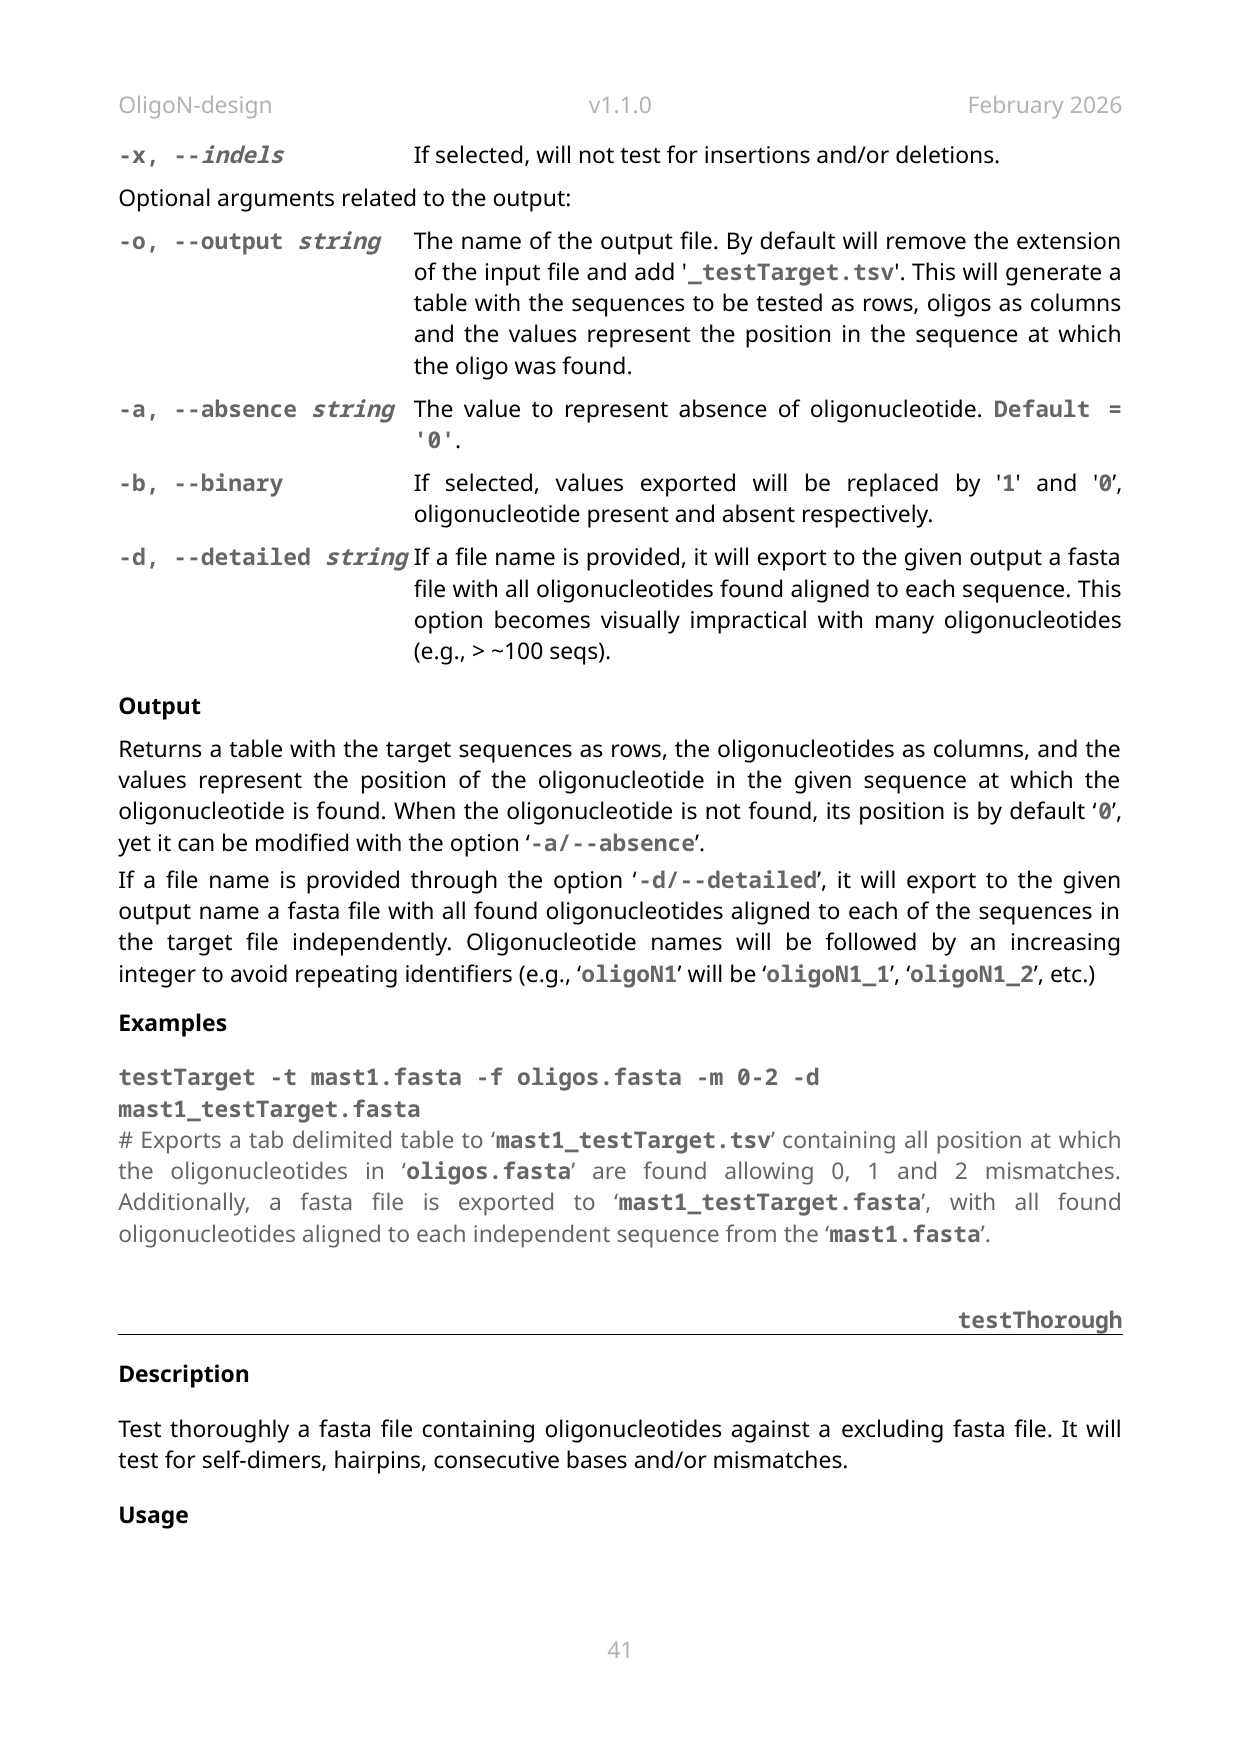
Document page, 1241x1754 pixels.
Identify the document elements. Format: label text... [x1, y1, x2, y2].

text Usage [118, 1499, 1122, 1530]
text testThorough [118, 1303, 1122, 1334]
text testTarget -t mast1.fasta -f oligos.fasta -m 0-2 -d mast1_testTarget.fasta [118, 1061, 1122, 1124]
text -d, --detailed string If a file name is provided, it will export to the given output a fasta file with all oligonucleotides found aligned to each sequence. This option becomes visually impractical with many oligonucleotides (e.g., > ~100 seqs). [118, 541, 1122, 666]
text Returns a table with the target sequences as rows, the oligonucleotides as columns, and the values represent the position of the oligonucleotide in the given sequence at which the oligonucleotide is found. When the oligonucleotide is not found, its position is by default ‘0’, yet it can be modified with the option ‘-a/--absence’. [118, 733, 1122, 858]
text Optional arguments related to the output: [118, 182, 1122, 213]
text Examples [118, 1006, 1122, 1038]
text Description [118, 1358, 1122, 1389]
text -x, --indels If selected, will not test for insertions and/or deletions. [118, 139, 1122, 170]
text Output [118, 690, 1122, 721]
text If a file name is provided through the option ‘-d/--detailed’, it will export to the given output name a fasta file with all found oligonucleotides aligned to each of the sequences in the target file independently. Oligonucleotide names will be followed by an increasing integer to avoid repeating identifiers (e.g., ‘oligoN1’ will be ‘oligoN1_1’, ‘oligoN1_2’, etc.) [118, 864, 1122, 989]
text # Exports a tab delimited table to ‘mast1_testTarget.tsv’ containing all position at which the oligonucleotides in ‘oligos.fasta’ are found allowing 0, 1 and 2 mismatches. Additionally, a fasta file is exported to ‘mast1_testTarget.fasta’, with all found oligonucleotides aligned to each independent sequence from the ‘mast1.fasta’. [118, 1124, 1122, 1249]
text Test thoroughly a fasta file containing oligonucleotides against a excluding fasta file. It will test for self-dimers, hairpins, consecutive bases and/or mismatches. [118, 1413, 1122, 1476]
text -a, --absence string The value to represent absence of oligonucleotide. Default = '0'. [118, 393, 1122, 455]
text -b, --binary If selected, values exported will be replaced by '1' and '0’, oligonucleotide present and absent respectively. [118, 467, 1122, 529]
text -o, --output string The name of the output file. By default will remove the extension of the input file and add '_testTarget.tsv'. This will generate a table with the sequences to be tested as rows, oligos as columns and the values represent the position in the sequence at which the oligo was found. [118, 225, 1122, 381]
